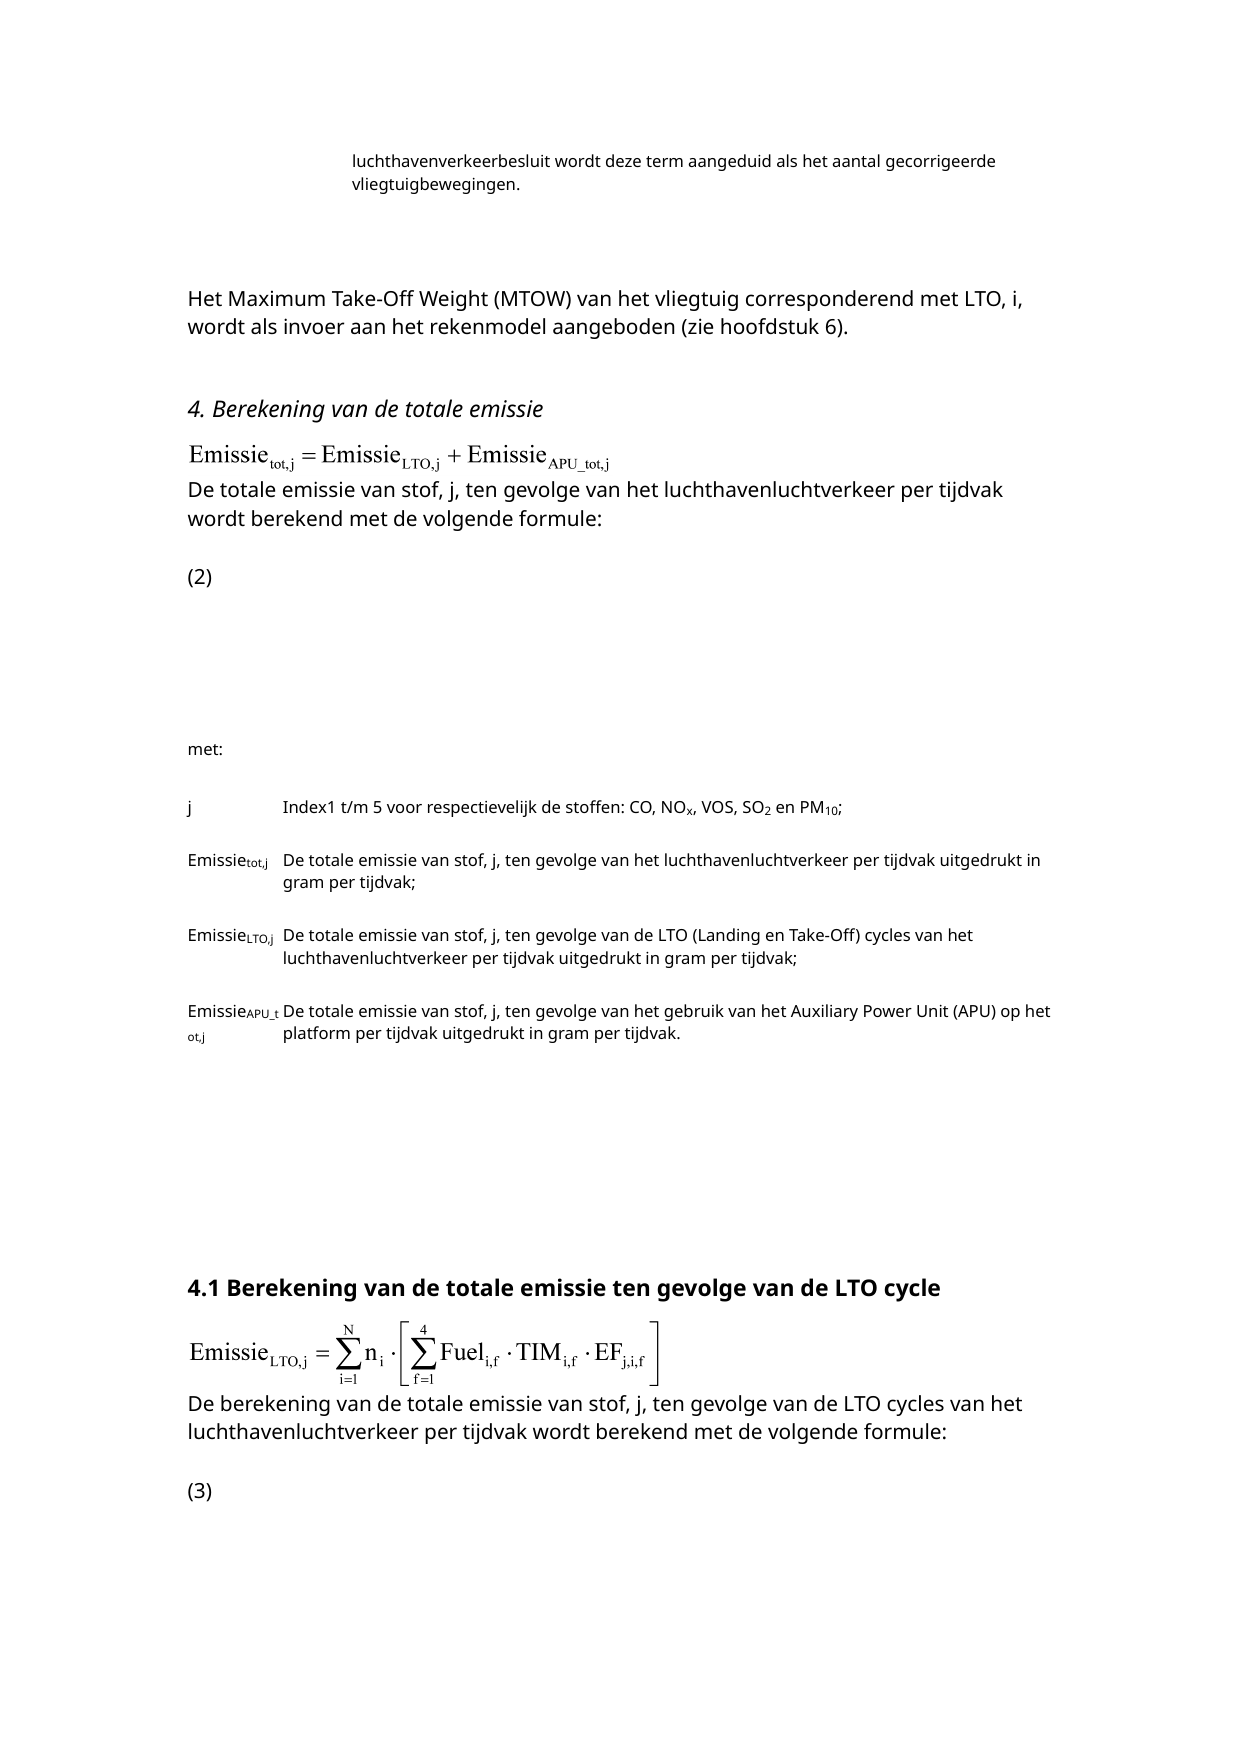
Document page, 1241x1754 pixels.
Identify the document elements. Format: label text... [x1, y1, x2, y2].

table_cell EmissieLTO,j [188, 924, 283, 999]
table_cell luchthavenverkeerbesluit wordt deze term aangeduid als het aantal gecorrigeerde vliegtuigbewegingen. [352, 150, 1053, 225]
table_cell [283, 1133, 1053, 1191]
table_cell De totale emissie van stof, j, ten gevolge van de LTO (Landing en Take-Off) cycles van het luchthavenluchtverkeer per tijdvak uitgedrukt in gram per tijdvak; [283, 924, 1053, 999]
text De berekening van de totale emissie van stof, j, ten gevolge van de LTO cycles van het luchthavenluchtverkeer per tijdvak wordt berekend met de volgende formule: [187, 1389, 1053, 1446]
table_cell Emissietot,j [188, 848, 283, 924]
table_cell De totale emissie van stof, j, ten gevolge van het gebruik van het Auxiliary Power Unit (APU) op het platform per tijdvak uitgedrukt in gram per tijdvak. [283, 999, 1053, 1074]
picture [187, 439, 614, 476]
table_cell [188, 150, 352, 225]
table_cell EmissieAPU_tot,j [188, 999, 283, 1074]
table_cell De totale emissie van stof, j, ten gevolge van het luchthavenluchtverkeer per tijdvak uitgedrukt in gram per tijdvak; [283, 848, 1053, 924]
table_cell [188, 1075, 283, 1133]
text Het Maximum Take-Off Weight (MTOW) van het vliegtuig corresponderend met LTO, i, wordt als invoer aan het rekenmodel aangeboden (zie hoofdstuk 6). [187, 284, 1053, 341]
table_cell j [188, 796, 283, 848]
text (2) [187, 562, 1053, 591]
table_cell [283, 1075, 1053, 1133]
table_cell met: [188, 737, 283, 796]
text De totale emissie van stof, j, ten gevolge van het luchthavenluchtverkeer per tijdvak wordt berekend met de volgende formule: [187, 476, 1053, 532]
table_cell [283, 737, 1053, 796]
table_header [283, 679, 1053, 737]
subtitle 4.1 Berekening van de totale emissie ten gevolge van de LTO cycle [187, 1272, 1053, 1304]
table_cell Index1 t/m 5 voor respectievelijk de stoffen: CO, NOx, VOS, SO2 en PM10; [283, 796, 1053, 848]
picture [187, 1318, 661, 1389]
table_cell [188, 1133, 283, 1191]
table_header [188, 679, 283, 737]
text (3) [187, 1476, 1053, 1504]
subtitle 4. Berekening van de totale emissie [187, 393, 1053, 424]
